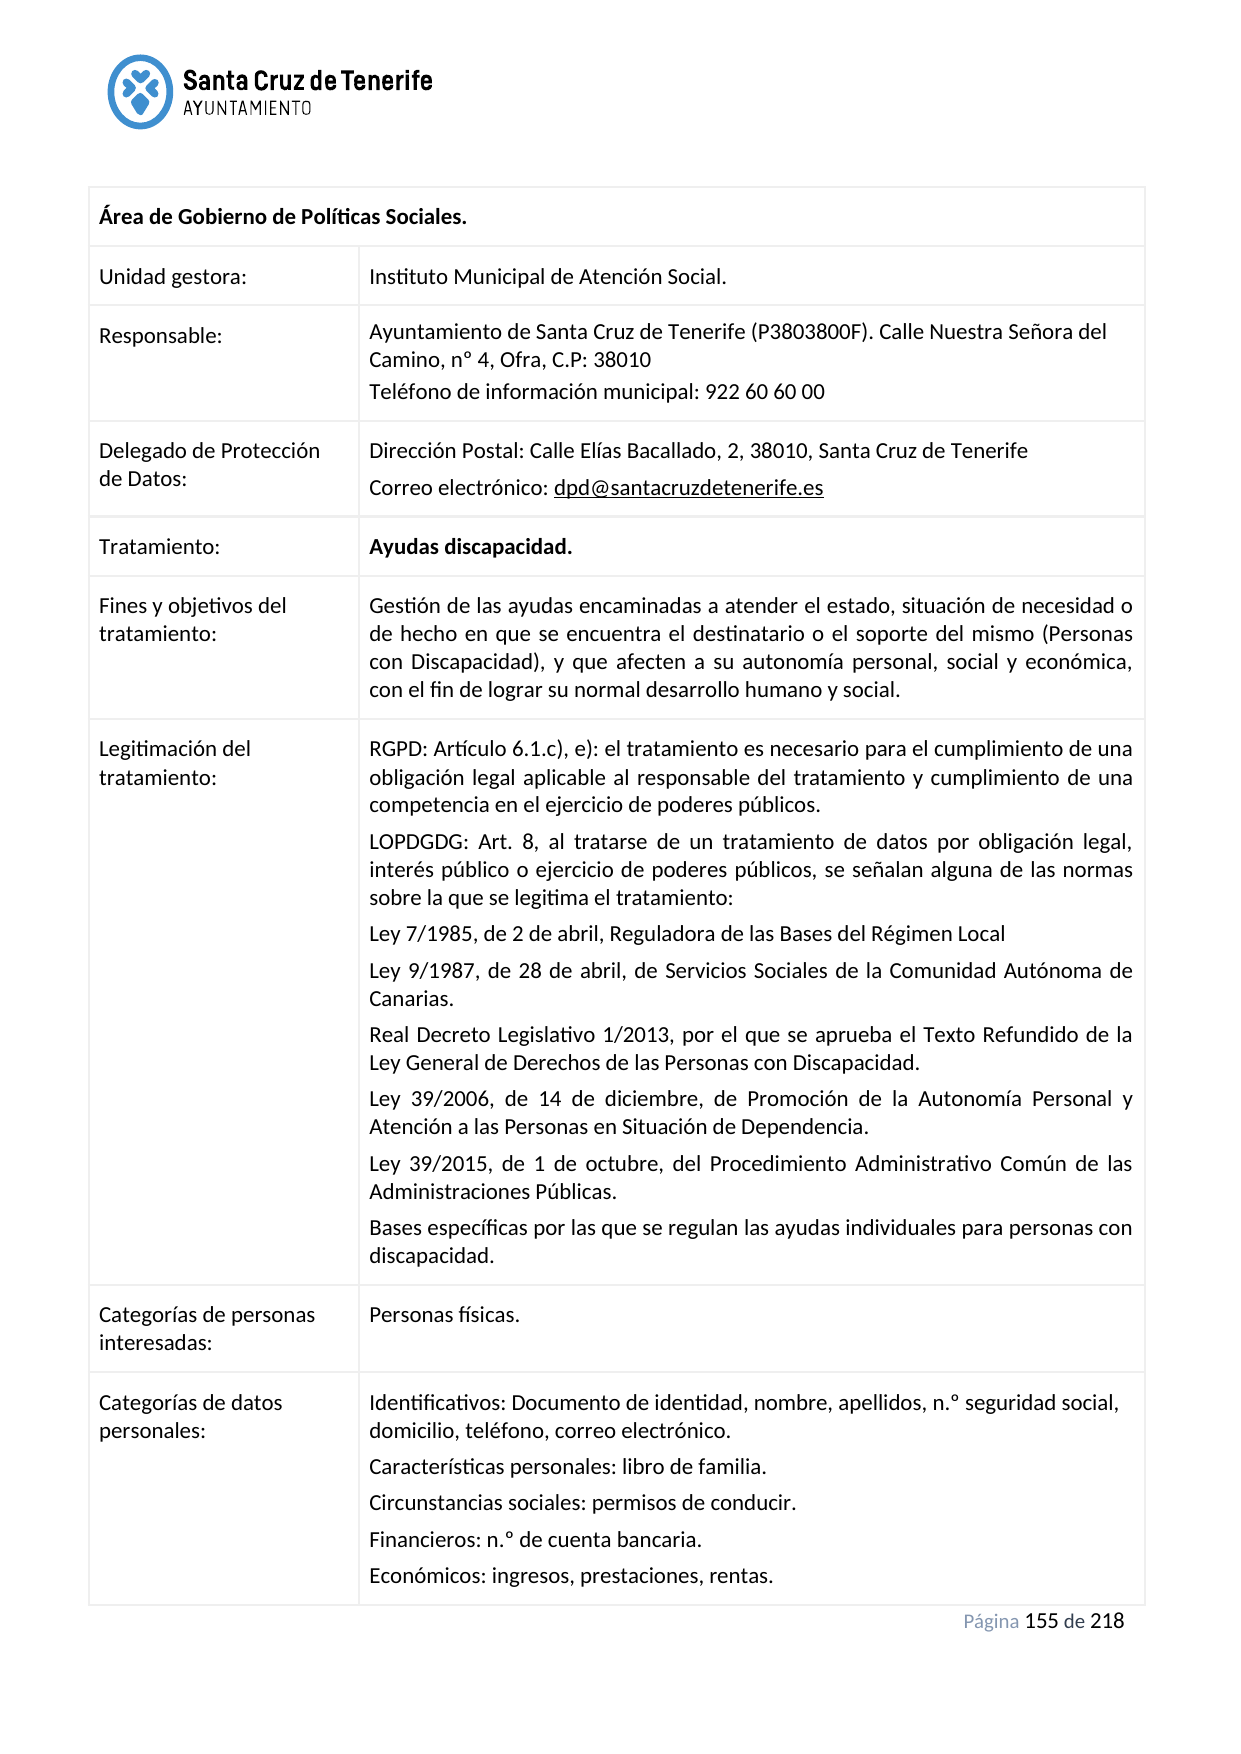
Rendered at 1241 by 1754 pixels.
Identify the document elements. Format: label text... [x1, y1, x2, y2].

table_cell Dirección Postal: Calle Elías Bacallado, 2, 38010, Santa Cruz de Tenerife Correo electrónico: dpd@santacruzdetenerife.es [360, 422, 1144, 515]
table_cell Legitimación del tratamiento: [90, 720, 358, 1284]
table_cell Tratamiento: [90, 518, 358, 574]
table_cell Fines y objetivos del tratamiento: [90, 577, 358, 718]
table_cell Responsable: [90, 306, 358, 420]
table_cell RGPD: Artículo 6.1.c), e): el tratamiento es necesario para el cumplimiento de una obligación legal aplicable al responsable del tratamiento y cumplimiento de una competencia en el ejercicio de poderes públicos. LOPDGDG: Art. 8, al tratarse de un tratamiento de datos por obligación legal, interés público o ejercicio de poderes públicos, se señalan alguna de las normas sobre la que se legitima el tratamiento: Ley 7/1985, de 2 de abril, Reguladora de las Bases del Régimen Local Ley 9/1987, de 28 de abril, de Servicios Sociales de la Comunidad Autónoma de Canarias. Real Decreto Legislativo 1/2013, por el que se aprueba el Texto Refundido de la Ley General de Derechos de las Personas con Discapacidad. Ley 39/2006, de 14 de diciembre, de Promoción de la Autonomía Personal y Atención a las Personas en Situación de Dependencia. Ley 39/2015, de 1 de octubre, del Procedimiento Administrativo Común de las Administraciones Públicas. Bases específicas por las que se regulan las ayudas individuales para personas con discapacidad. [360, 720, 1144, 1284]
table_cell Ayuntamiento de Santa Cruz de Tenerife (P3803800F). Calle Nuestra Señora del Camino, nº 4, Ofra, C.P: 38010 Teléfono de información municipal: 922 60 60 00 [360, 306, 1144, 420]
table_cell Categorías de datos personales: [90, 1373, 358, 1604]
table_cell Personas físicas. [360, 1286, 1144, 1371]
table_cell Ayudas discapacidad. [360, 518, 1144, 574]
table_header Área de Gobierno de Políticas Sociales. [90, 188, 1144, 245]
table_cell Delegado de Protección de Datos: [90, 422, 358, 515]
table_cell Unidad gestora: [90, 247, 358, 304]
table_cell Categorías de personas interesadas: [90, 1286, 358, 1371]
table_cell Identificativos: Documento de identidad, nombre, apellidos, n.º seguridad social, domicilio, teléfono, correo electrónico. Características personales: libro de familia. Circunstancias sociales: permisos de conducir. Financieros: n.º de cuenta bancaria. Económicos: ingresos, prestaciones, rentas. [360, 1373, 1144, 1604]
table_cell Instituto Municipal de Atención Social. [360, 247, 1144, 304]
table_cell Gestión de las ayudas encaminadas a atender el estado, situación de necesidad o de hecho en que se encuentra el destinatario o el soporte del mismo (Personas con Discapacidad), y que afecten a su autonomía personal, social y económica, con el fin de lograr su normal desarrollo humano y social. [360, 577, 1144, 718]
